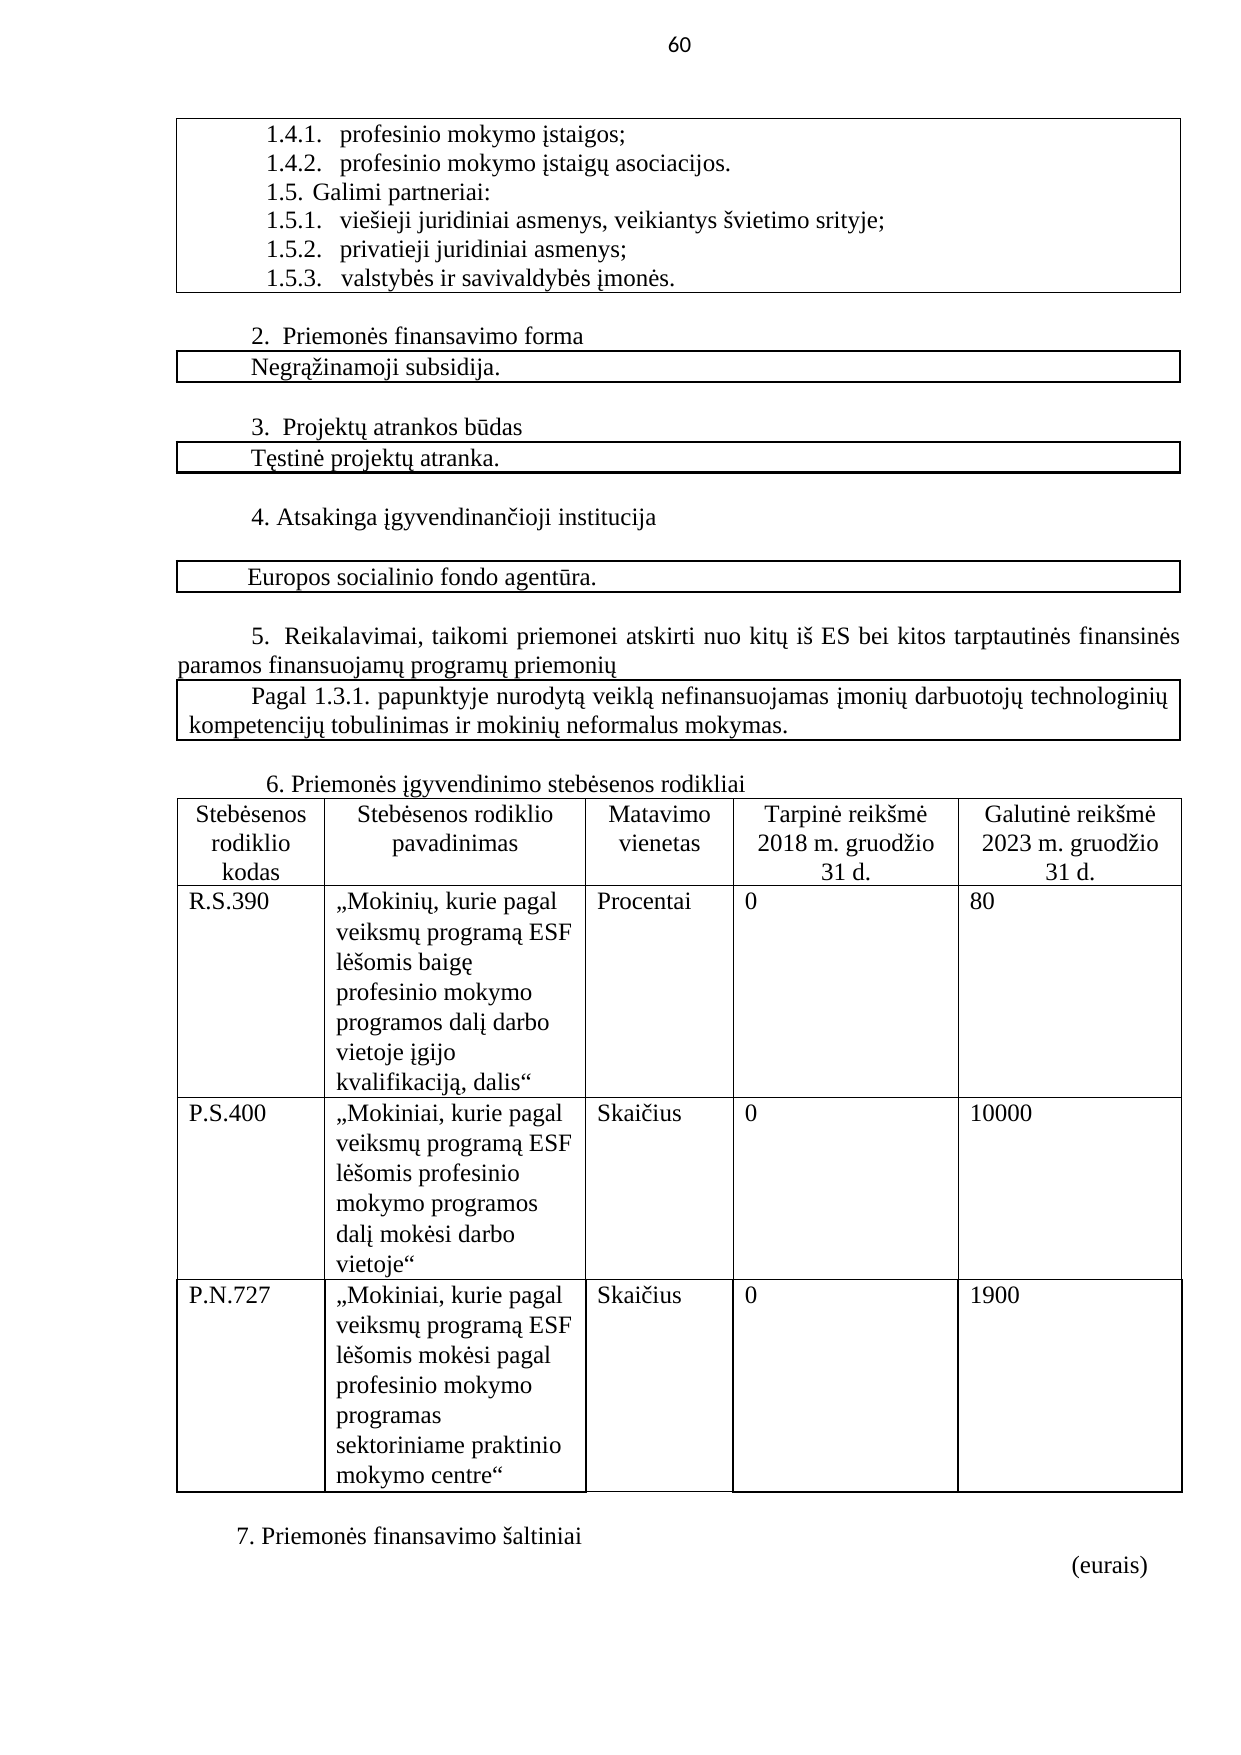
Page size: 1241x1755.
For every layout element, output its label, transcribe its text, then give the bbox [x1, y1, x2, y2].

table_header Pagal 1.3.1. papunktyje nurodytą veiklą nefinansuojamas įmonių darbuotojų technologinių kompetencijų tobulinimas ir mokinių neformalus mokymas. [178, 681, 1179, 738]
text 6. Priemonės įgyvendinimo stebėsenos rodikliai [266, 769, 1181, 798]
table_cell 10000 [959, 1098, 1181, 1279]
table_header Stebėsenos rodiklio pavadinimas [325, 799, 585, 885]
table_header Negrąžinamoji subsidija. [178, 352, 1179, 381]
table_header Tarpinė reikšmė 2018 m. gruodžio 31 d. [734, 799, 958, 885]
table_cell 80 [959, 886, 1181, 1097]
table_header 1.4.1. profesinio mokymo įstaigos; 1.4.2. profesinio mokymo įstaigų asociacijos. 1.5. Galimi partneriai: 1.5.1. viešieji juridiniai asmenys, veikiantys švietimo srityje; 1.5.2. privatieji juridiniai asmenys; 1.5.3. valstybės ir savivaldybės įmonės. [177, 119, 1180, 292]
table_header Tęstinė projektų atranka. [178, 443, 1179, 471]
text 5. Reikalavimai, taikomi priemonei atskirti nuo kitų iš ES bei kitos tarptautinės finansinės paramos finansuojamų programų priemonių [177, 621, 1181, 679]
table_header Europos socialinio fondo agentūra. [178, 562, 1179, 591]
table_cell 0 [734, 886, 958, 1097]
table_cell 1900 [959, 1280, 1181, 1491]
table_cell „Mokinių, kurie pagal veiksmų programą ESF lėšomis baigę profesinio mokymo programos dalį darbo vietoje įgijo kvalifikaciją, dalis“ [325, 886, 585, 1097]
table_cell R.S.390 [178, 886, 324, 1097]
table_cell 0 [734, 1098, 958, 1279]
table_cell 0 [734, 1280, 957, 1491]
text 4. Atsakinga įgyvendinančioji institucija [251, 502, 1181, 531]
table_cell „Mokiniai, kurie pagal veiksmų programą ESF lėšomis profesinio mokymo programos dalį mokėsi darbo vietoje“ [325, 1098, 585, 1279]
table_cell Skaičius [586, 1098, 733, 1279]
text 3. Projektų atrankos būdas [251, 412, 1181, 441]
table_cell P.S.400 [178, 1098, 324, 1279]
text 2. Priemonės finansavimo forma [251, 321, 1181, 350]
table_cell Procentai [586, 886, 733, 1097]
table_cell „Mokiniai, kurie pagal veiksmų programą ESF lėšomis mokėsi pagal profesinio mokymo programas sektoriniame praktinio mokymo centre“ [326, 1280, 585, 1491]
table_header Galutinė reikšmė 2023 m. gruodžio 31 d. [959, 799, 1181, 885]
table_header Stebėsenos rodiklio kodas [178, 799, 324, 885]
table_cell P.N.727 [178, 1280, 324, 1491]
table_cell Skaičius [587, 1280, 732, 1491]
text 7. Priemonės finansavimo šaltiniai [236, 1521, 1181, 1550]
text (eurais) [177, 1550, 1181, 1579]
table_header Matavimo vienetas [586, 799, 733, 885]
